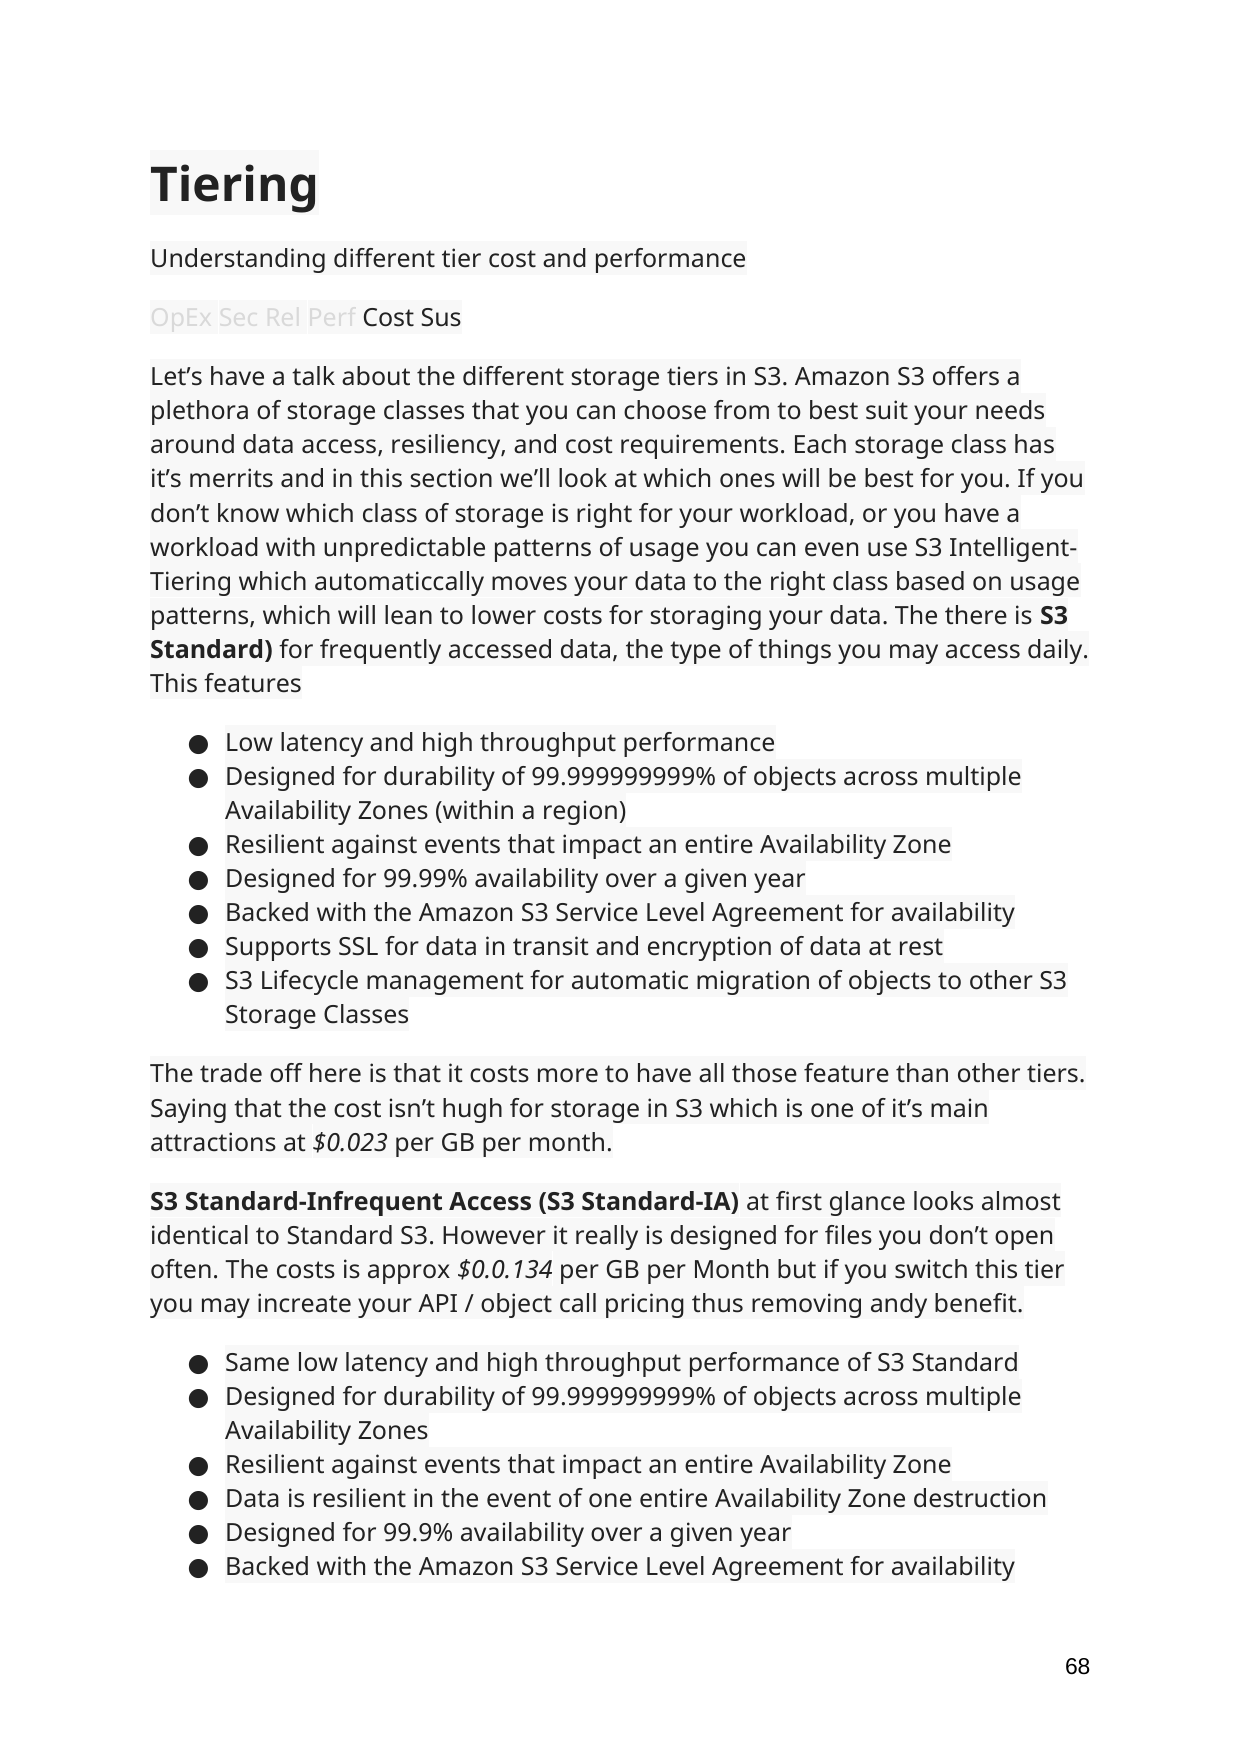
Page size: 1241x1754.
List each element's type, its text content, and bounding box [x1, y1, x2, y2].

subtitle Tiering [150, 150, 1090, 215]
list Same low latency and high throughput performance of S3 Standard [187, 1344, 1090, 1379]
list Low latency and high throughput performance [187, 724, 1090, 759]
list Data is resilient in the event of one entire Availability Zone destruction [187, 1481, 1090, 1515]
text Let’s have a talk about the different storage tiers in S3. Amazon S3 offers a plethora of storage classes that you can choose from to best suit your needs around data access, resiliency, and cost requirements. Each storage class has it’s merrits and in this section we’ll look at which ones will be best for you. If you don’t know which class of storage is right for your workload, or you have a workload with unpredictable patterns of usage you can even use S3 Intelligent-Tiering which automaticcally moves your data to the right class based on usage patterns, which will lean to lower costs for storaging your data. The there is S3 Standard) for frequently accessed data, the type of things you may access daily. This features [150, 359, 1090, 699]
list Designed for 99.9% availability over a given year [187, 1515, 1090, 1549]
list Backed with the Amazon S3 Service Level Agreement for availability [187, 895, 1090, 929]
text OpEx Sec Rel Perf Cost Sus [150, 300, 1090, 334]
text Understanding different tier cost and performance [150, 241, 1090, 275]
list Resilient against events that impact an entire Availability Zone [187, 827, 1090, 861]
list Supports SSL for data in transit and encryption of data at rest [187, 929, 1090, 963]
list S3 Lifecycle management for automatic migration of objects to other S3 Storage Classes [187, 963, 1090, 1031]
text S3 Standard-Infrequent Access (S3 Standard-IA) at first glance looks almost identical to Standard S3. However it really is designed for files you don’t open often. The costs is approx $0.0.134 per GB per Month but if you switch this tier you may increate your API / object call pricing thus removing andy benefit. [150, 1183, 1090, 1319]
list Backed with the Amazon S3 Service Level Agreement for availability [187, 1549, 1090, 1583]
list Designed for durability of 99.999999999% of objects across multiple Availability Zones (within a region) [187, 759, 1090, 827]
list Resilient against events that impact an entire Availability Zone [187, 1447, 1090, 1481]
text The trade off here is that it costs more to have all those feature than other tiers. Saying that the cost isn’t hugh for storage in S3 which is one of it’s main attractions at $0.023 per GB per month. [150, 1056, 1090, 1158]
list Designed for 99.99% availability over a given year [187, 861, 1090, 895]
list Designed for durability of 99.999999999% of objects across multiple Availability Zones [187, 1379, 1090, 1447]
